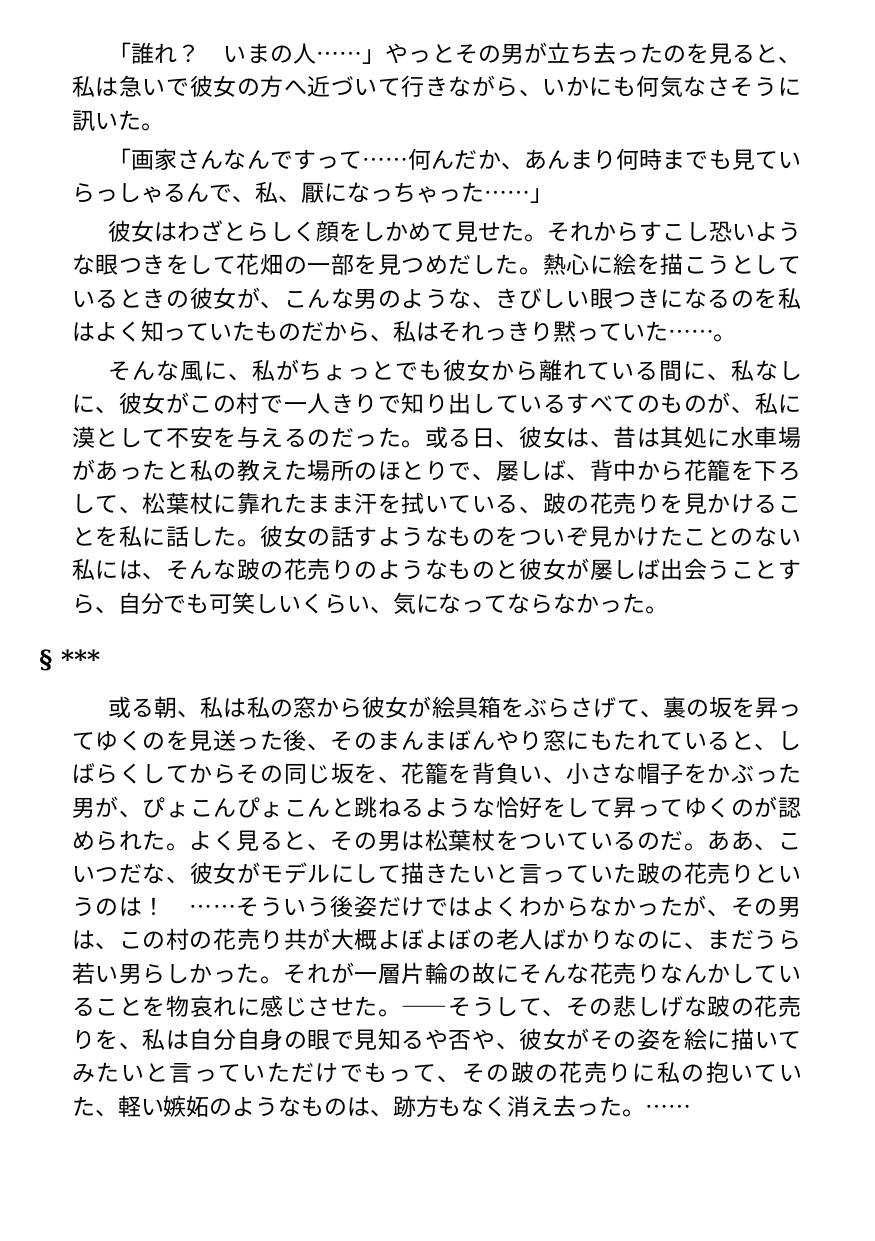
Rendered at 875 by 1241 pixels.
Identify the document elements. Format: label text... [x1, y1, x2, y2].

text そんな風に、私がちょっとでも彼女から離れている間に、私なしに、彼女がこの村で一人きりで知り出しているすべてのものが、私に漠として不安を与えるのだった。或る日、彼女は、昔は其処に水車場があったと私の教えた場所のほとりで、屡しば、背中から花籠を下ろして、松葉杖に靠れたまま汗を拭いている、跛の花売りを見かけることを私に話した。彼女の話すようなものをついぞ見かけたことのない私には、そんな跛の花売りのようなものと彼女が屡しば出会うことすら、自分でも可笑しいくらい、気になってならなかった。 [72, 353, 802, 619]
text 「誰れ？ いまの人……」やっとその男が立ち去ったのを見ると、私は急いで彼女の方へ近づいて行きながら、いかにも何気なさそうに訊いた。 [72, 36, 802, 136]
text 「画家さんなんですって……何んだか、あんまり何時までも見ていらっしゃるんで、私、厭になっちゃった……」 [72, 142, 802, 208]
subtitle § *** [36, 642, 838, 678]
text 或る朝、私は私の窓から彼女が絵具箱をぶらさげて、裏の坂を昇ってゆくのを見送った後、そのまんまぼんやり窓にもたれていると、しばらくしてからその同じ坂を、花籠を背負い、小さな帽子をかぶった男が、ぴょこんぴょこんと跳ねるような恰好をして昇ってゆくのが認められた。よく見ると、その男は松葉杖をついているのだ。ああ、こいつだな、彼女がモデルにして描きたいと言っていた跛の花売りというのは！ ……そういう後姿だけではよくわからなかったが、その男は、この村の花売り共が大概よぼよぼの老人ばかりなのに、まだうら若い男らしかった。それが一層片輪の故にそんな花売りなんかしていることを物哀れに感じさせた。――そうして、その悲しげな跛の花売りを、私は自分自身の眼で見知るや否や、彼女がその姿を絵に描いてみたいと言っていただけでもって、その跛の花売りに私の抱いていた、軽い嫉妬のようなものは、跡方もなく消え去った。…… [72, 690, 802, 1122]
text 彼女はわざとらしく顔をしかめて見せた。それからすこし恐いような眼つきをして花畑の一部を見つめだした。熱心に絵を描こうとしているときの彼女が、こんな男のような、きびしい眼つきになるのを私はよく知っていたものだから、私はそれっきり黙っていた……。 [72, 214, 802, 347]
